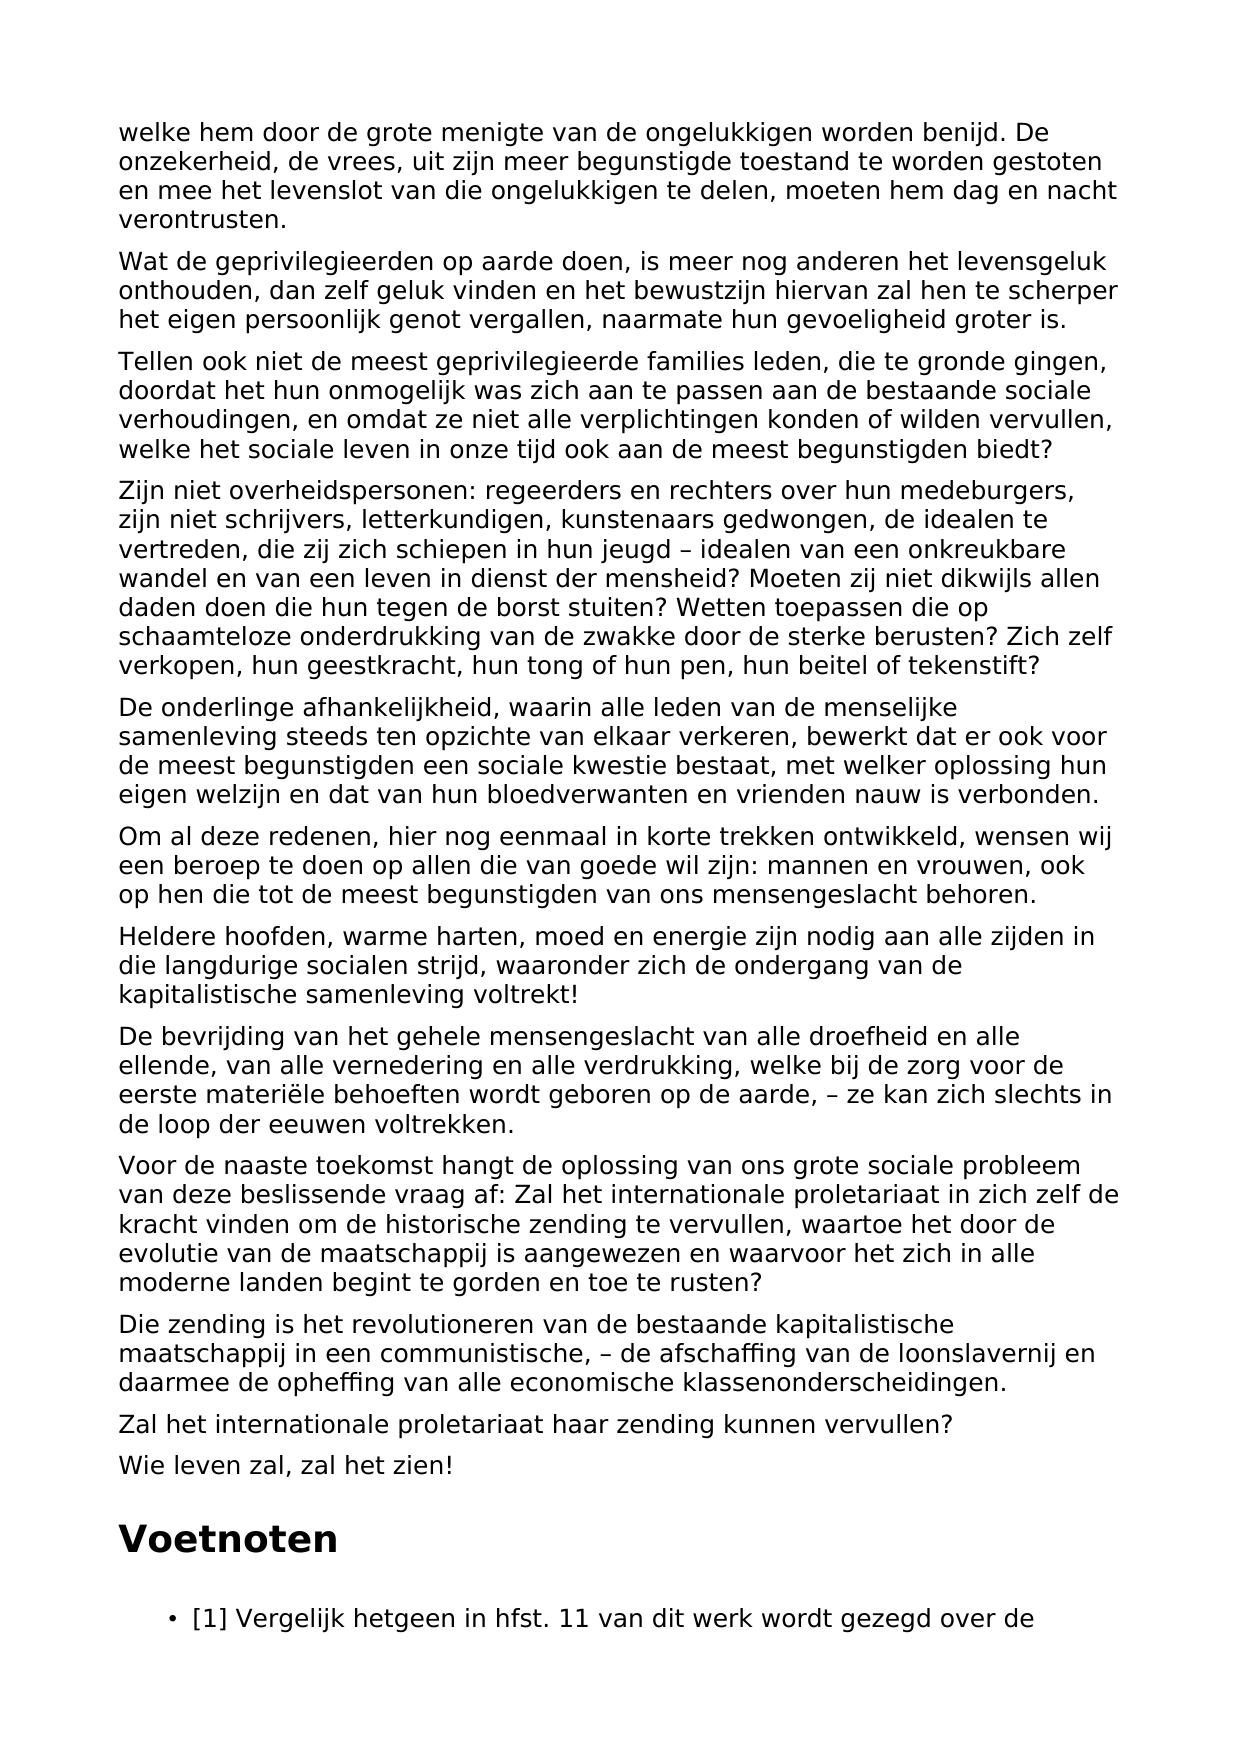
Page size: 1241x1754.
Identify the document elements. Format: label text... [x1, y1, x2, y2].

text De onderlinge afhankelijkheid, waarin alle leden van de menselijke samenleving steeds ten opzichte van elkaar verkeren, bewerkt dat er ook voor de meest begunstigden een sociale kwestie bestaat, met welker oplossing hun eigen welzijn en dat van hun bloedverwanten en vrienden nauw is verbonden. [118, 693, 1122, 810]
text welke hem door de grote menigte van de ongelukkigen worden benijd. De onzekerheid, de vrees, uit zijn meer begunstigde toestand te worden gestoten en mee het levenslot van die ongelukkigen te delen, moeten hem dag en nacht verontrusten. [118, 118, 1122, 235]
text Die zending is het revolutioneren van de bestaande kapitalistische maatschappij in een communistische, – de afschaffing van de loonslavernij en daarmee de opheffing van alle economische klassenonderscheidingen. [118, 1310, 1122, 1397]
text Zijn niet overheidspersonen: regeerders en rechters over hun medeburgers, zijn niet schrijvers, letterkundigen, kunstenaars gedwongen, de idealen te vertreden, die zij zich schiepen in hun jeugd – idealen van een onkreukbare wandel en van een leven in dienst der mensheid? Moeten zij niet dikwijls allen daden doen die hun tegen de borst stuiten? Wetten toepassen die op schaamteloze onderdrukking van de zwakke door de sterke berusten? Zich zelf verkopen, hun geestkracht, hun tong of hun pen, hun beitel of tekenstift? [118, 476, 1122, 681]
text De bevrijding van het gehele mensengeslacht van alle droefheid en alle ellende, van alle vernedering en alle verdrukking, welke bij de zorg voor de eerste materiële behoeften wordt geboren op de aarde, – ze kan zich slechts in de loop der eeuwen voltrekken. [118, 1022, 1122, 1139]
subtitle Voetnoten [118, 1518, 1122, 1562]
text Voor de naaste toekomst hangt de oplossing van ons grote sociale probleem van deze beslissende vraag af: Zal het internationale proletariaat in zich zelf de kracht vinden om de historische zending te vervullen, waartoe het door de evolutie van de maatschappij is aangewezen en waarvoor het zich in alle moderne landen begint te gorden en toe te rusten? [118, 1151, 1122, 1297]
text Zal het internationale proletariaat haar zending kunnen vervullen? [118, 1410, 1122, 1439]
text Wie leven zal, zal het zien! [118, 1451, 1122, 1481]
text Wat de geprivilegieerden op aarde doen, is meer nog anderen het levensgeluk onthouden, dan zelf geluk vinden en het bewustzijn hiervan zal hen te scherper het eigen persoonlijk genot vergallen, naarmate hun gevoeligheid groter is. [118, 247, 1122, 335]
text Tellen ook niet de meest geprivilegieerde families leden, die te gronde gingen, doordat het hun onmogelijk was zich aan te passen aan de bestaande sociale verhoudingen, en omdat ze niet alle verplichtingen konden of wilden vervullen, welke het sociale leven in onze tijd ook aan de meest begunstigden biedt? [118, 347, 1122, 464]
text Om al deze redenen, hier nog eenmaal in korte trekken ontwikkeld, wensen wij een beroep te doen op allen die van goede wil zijn: mannen en vrouwen, ook op hen die tot de meest begunstigden van ons mensengeslacht behoren. [118, 822, 1122, 910]
text Heldere hoofden, warme harten, moed en energie zijn nodig aan alle zijden in die langdurige socialen strijd, waaronder zich de ondergang van de kapitalistische samenleving voltrekt! [118, 922, 1122, 1010]
list [1] Vergelijk hetgeen in hfst. 11 van dit werk wordt gezegd over de [177, 1604, 1122, 1633]
